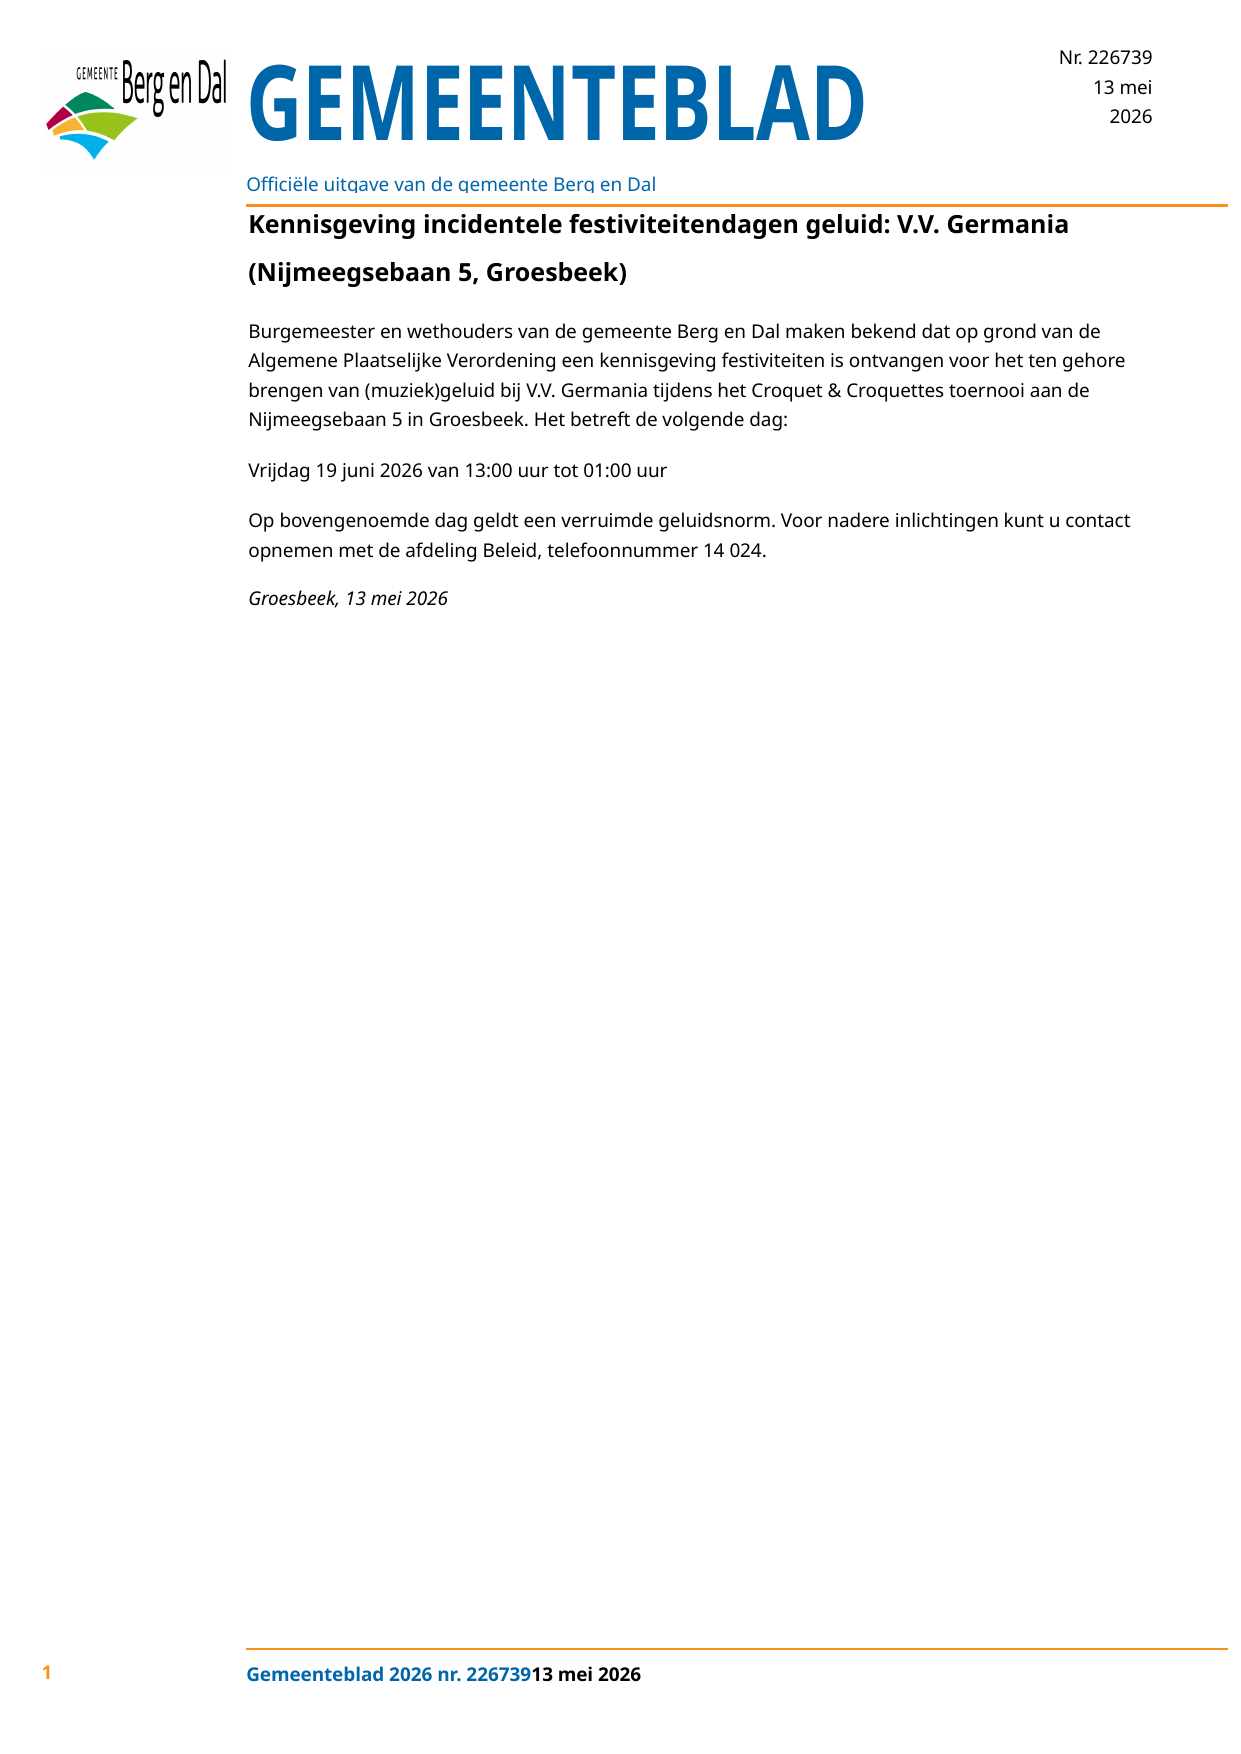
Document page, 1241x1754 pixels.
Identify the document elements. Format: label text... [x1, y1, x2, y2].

text Vrijdag 19 juni 2026 van 13:00 uur tot 01:00 uur [248, 457, 1152, 483]
text Kennisgeving incidentele festiviteitendagen geluid: V.V. Germania (Nijmeegsebaan 5, Groesbeek) [248, 207, 1152, 288]
text Groesbeek, 13 mei 2026 [248, 585, 1152, 611]
picture [41, 47, 231, 172]
text Burgemeester en wethouders van de gemeente Berg en Dal maken bekend dat op grond van de Algemene Plaatselijke Verordening een kennisgeving festiviteiten is ontvangen voor het ten gehore brengen van (muziek)geluid bij V.V. Germania tijdens het Croquet & Croquettes toernooi aan de Nijmeegsebaan 5 in Groesbeek. Het betreft de volgende dag: [248, 318, 1152, 432]
text Op bovengenoemde dag geldt een verruimde geluidsnorm. Voor nadere inlichtingen kunt u contact opnemen met de afdeling Beleid, telefoonnummer 14 024. [248, 507, 1152, 563]
